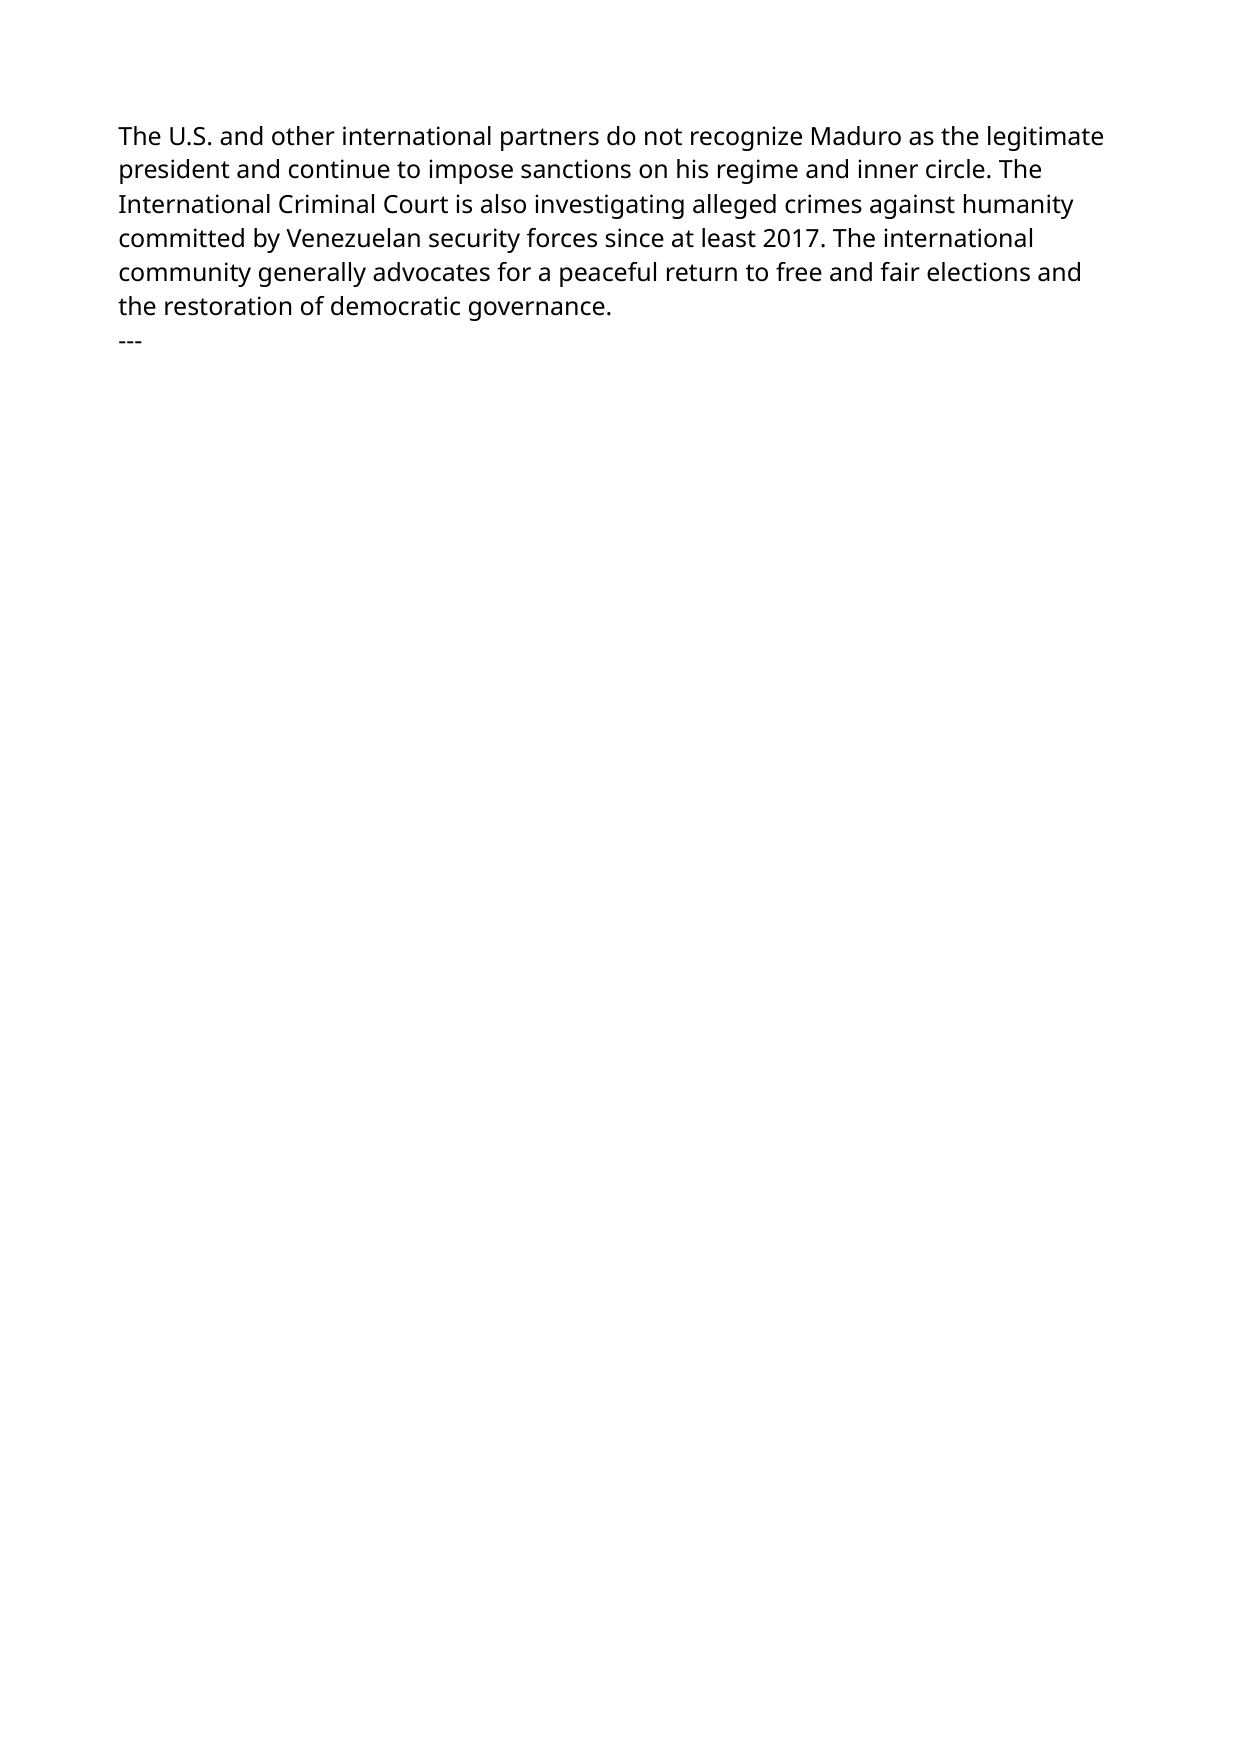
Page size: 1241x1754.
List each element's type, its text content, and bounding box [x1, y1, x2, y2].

text The U.S. and other international partners do not recognize Maduro as the legitimate president and continue to impose sanctions on his regime and inner circle. The International Criminal Court is also investigating alleged crimes against humanity committed by Venezuelan security forces since at least 2017. The international community generally advocates for a peaceful return to free and fair elections and the restoration of democratic governance. [118, 118, 1122, 322]
text --- [118, 322, 1122, 357]
